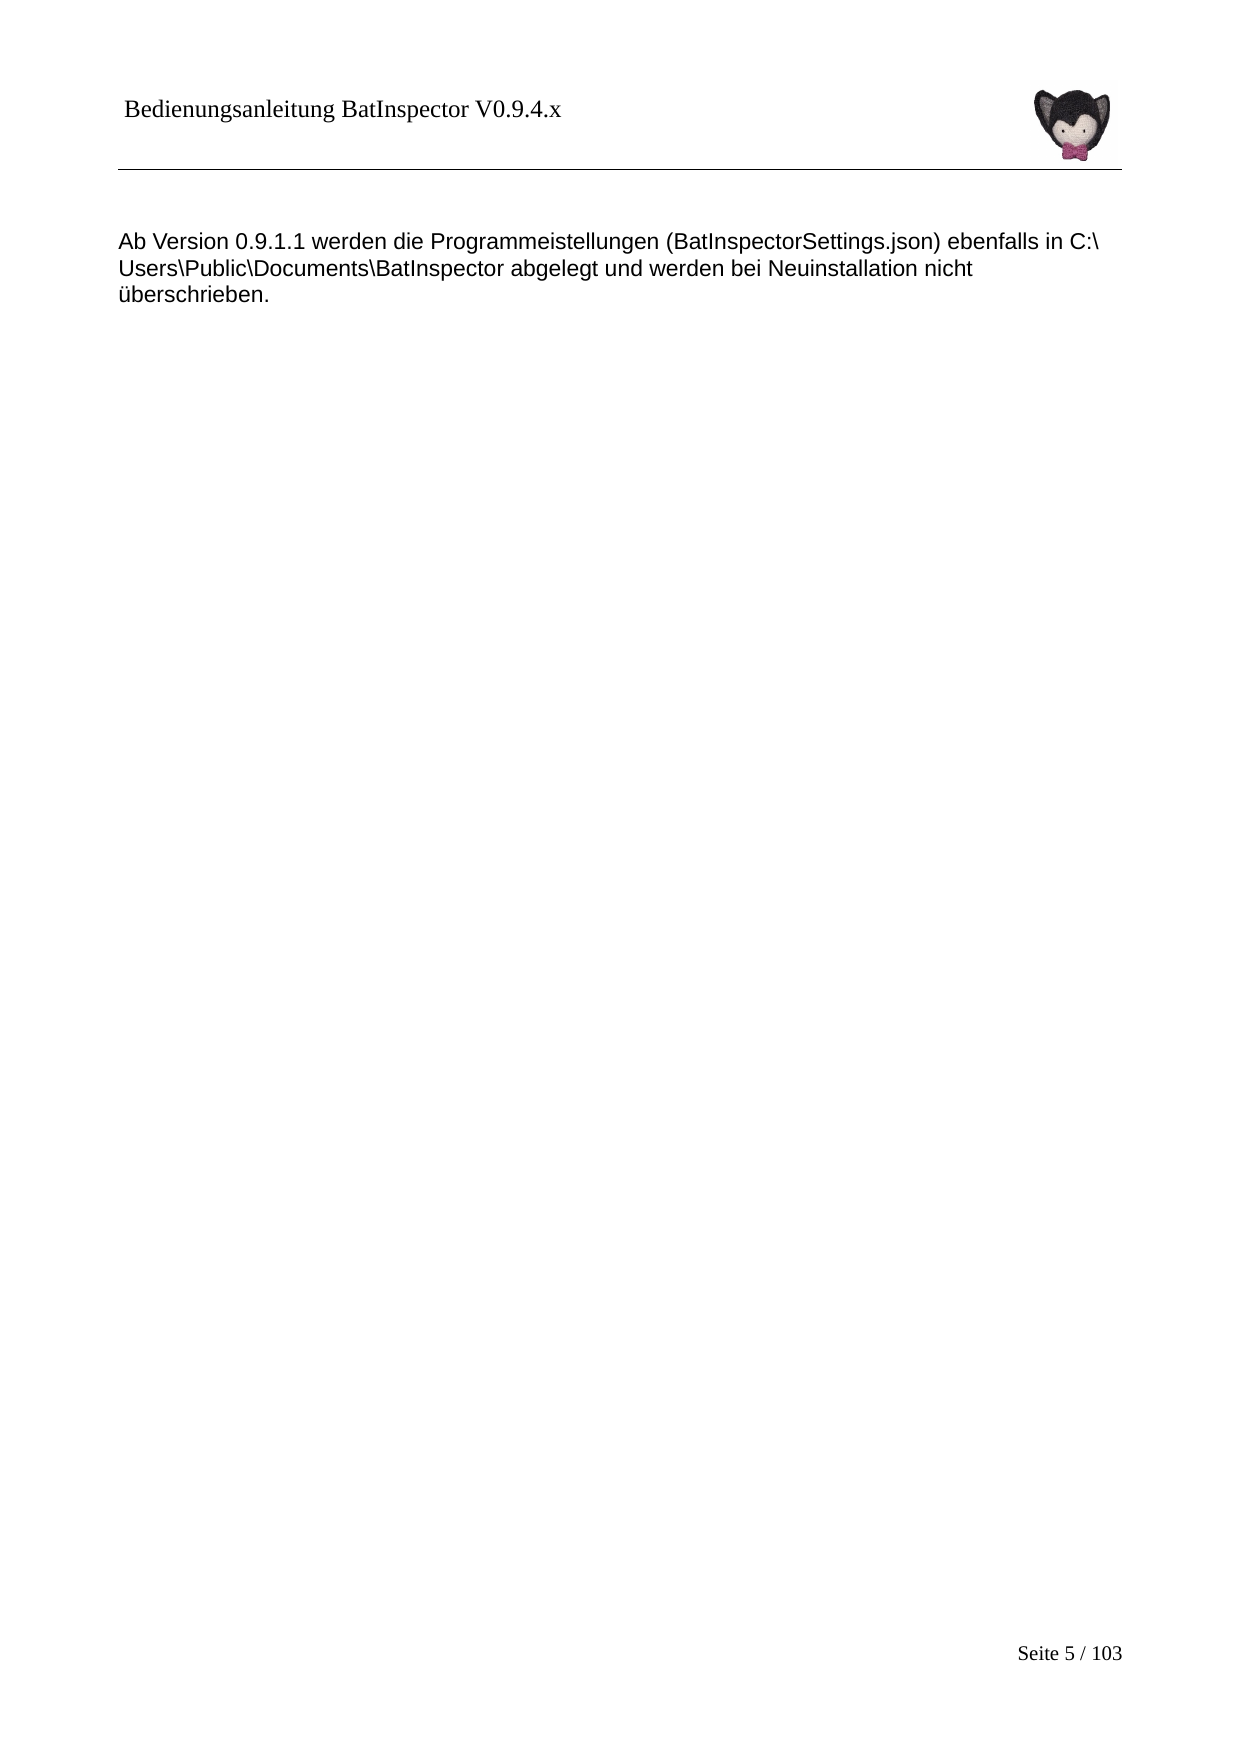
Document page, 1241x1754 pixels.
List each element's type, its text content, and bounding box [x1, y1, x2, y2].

text Ab Version 0.9.1.1 werden die Programmeistellungen (BatInspectorSettings.json) ebenfalls in C:\Users\Public\Documents\BatInspector abgelegt und werden bei Neuinstallation nicht überschrieben. [118, 228, 1122, 307]
picture [1030, 80, 1119, 169]
